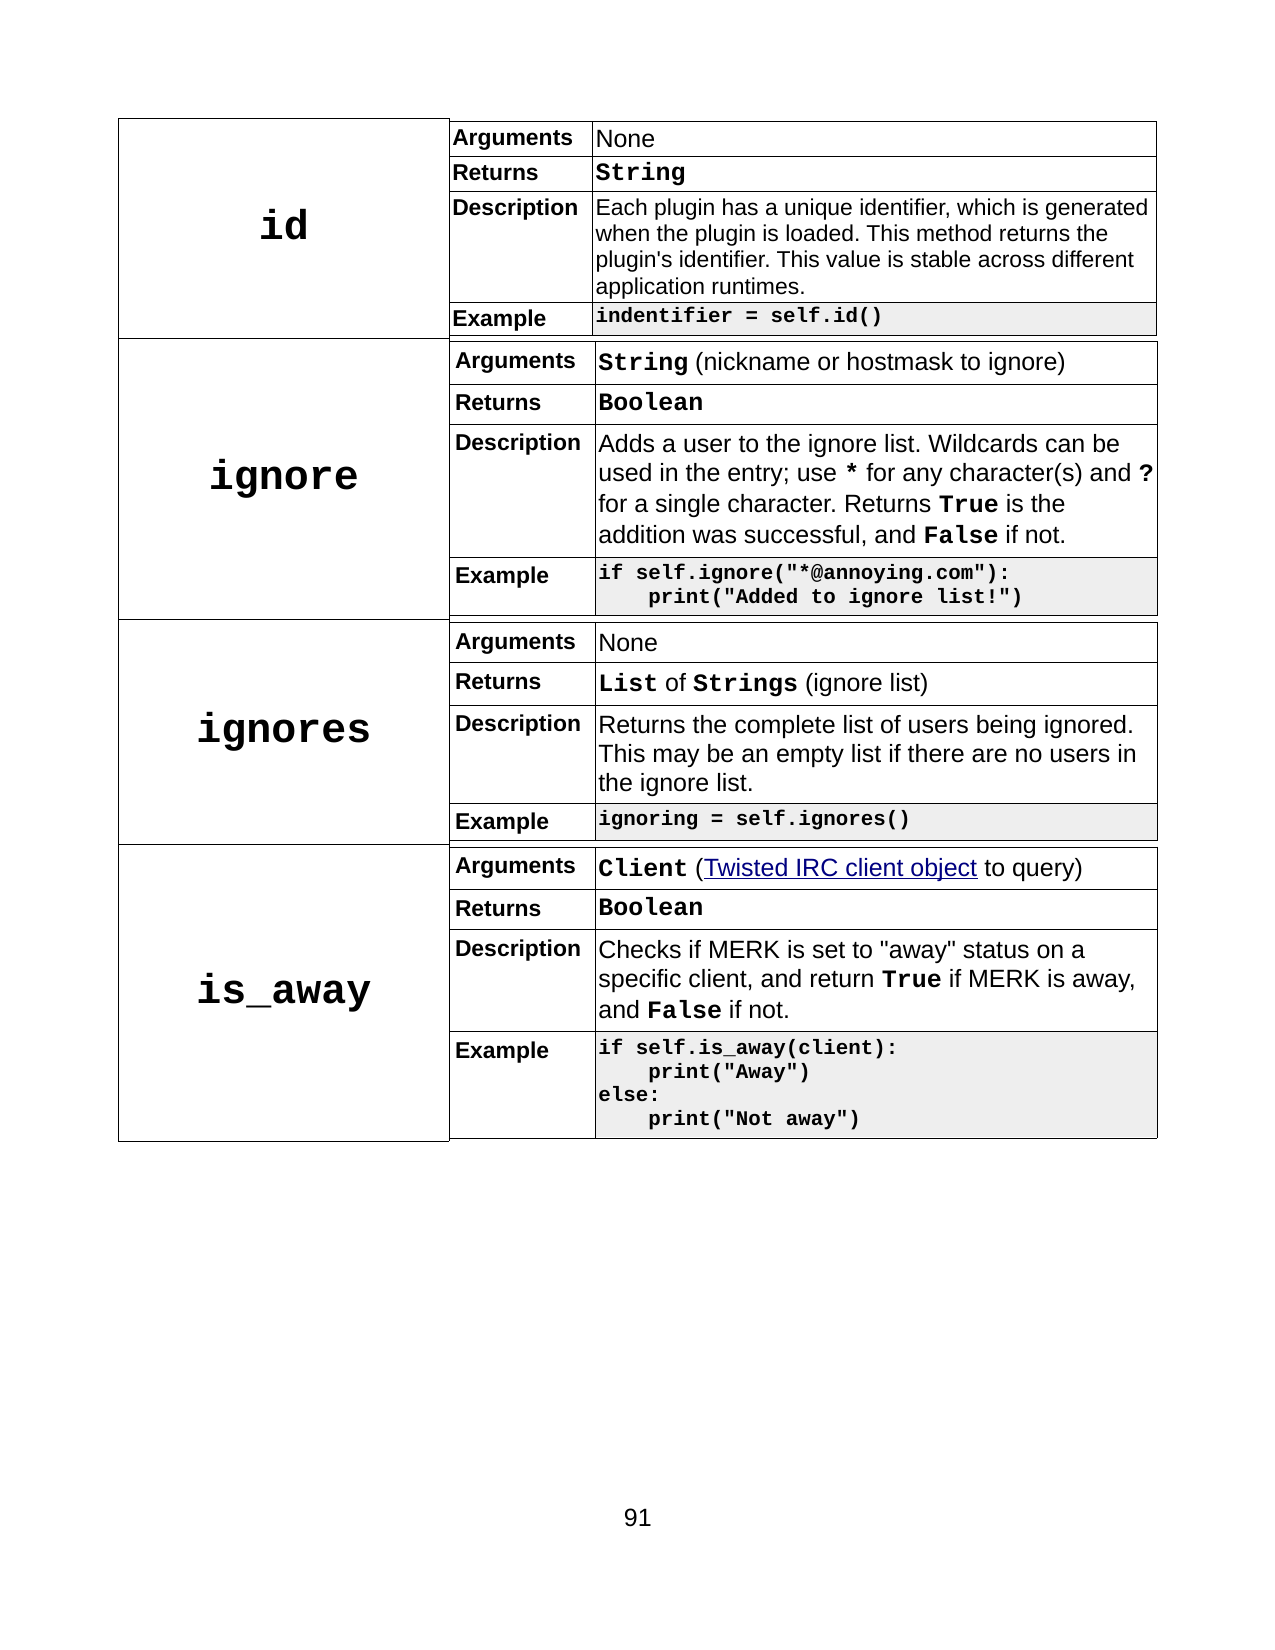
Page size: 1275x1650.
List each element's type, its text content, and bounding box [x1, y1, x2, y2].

table_cell String [593, 157, 1156, 191]
table_cell Description [450, 930, 595, 1031]
table_header String (nickname or hostmask to ignore) [596, 342, 1157, 383]
table_cell indentifier = self.id() [593, 303, 1156, 335]
table_header Arguments [450, 342, 595, 383]
table_header Arguments [450, 122, 592, 156]
table_cell Boolean [596, 890, 1157, 929]
table_cell if self.is_away(client): print("Away") else: print("Not away") [596, 1032, 1157, 1137]
table_cell ignores [119, 620, 449, 843]
table_cell Description [450, 706, 595, 802]
table_cell Description [450, 425, 595, 557]
table_header Arguments [450, 848, 595, 889]
table_cell Returns [450, 385, 595, 423]
table_cell Description [450, 192, 592, 302]
table_cell ignore [119, 339, 449, 619]
table_cell Checks if MERK is set to "away" status on a specific client, and return True if MERK is away, and False if not. [596, 930, 1157, 1031]
table_cell id [119, 119, 449, 338]
table_cell if self.ignore("*@annoying.com"): print("Added to ignore list!") [596, 558, 1157, 615]
table_cell List of Strings (ignore list) [596, 663, 1157, 704]
table_cell Returns [450, 890, 595, 929]
table_cell Example [450, 1032, 595, 1137]
table_cell Returns [450, 157, 592, 191]
table_cell Each plugin has a unique identifier, which is generated when the plugin is loaded. This method returns the plugin's identifier. This value is stable across different application runtimes. [593, 192, 1156, 302]
table_cell Returns [450, 663, 595, 704]
table_header None [596, 623, 1157, 662]
table_cell ignoring = self.ignores() [596, 804, 1157, 840]
table_header Client (Twisted IRC client object to query) [596, 848, 1157, 889]
table_cell Adds a user to the ignore list. Wildcards can be used in the entry; use * for any character(s) and ? for a single character. Returns True is the addition was successful, and False if not. [596, 425, 1157, 557]
table_cell Returns the complete list of users being ignored. This may be an empty list if there are no users in the ignore list. [596, 706, 1157, 802]
table_cell Example [450, 303, 592, 335]
table_cell Boolean [596, 385, 1157, 423]
table_header None [593, 122, 1156, 156]
table_cell Example [450, 804, 595, 840]
table_cell is_away [119, 845, 449, 1141]
table_cell Example [450, 558, 595, 615]
table_header Arguments [450, 623, 595, 662]
